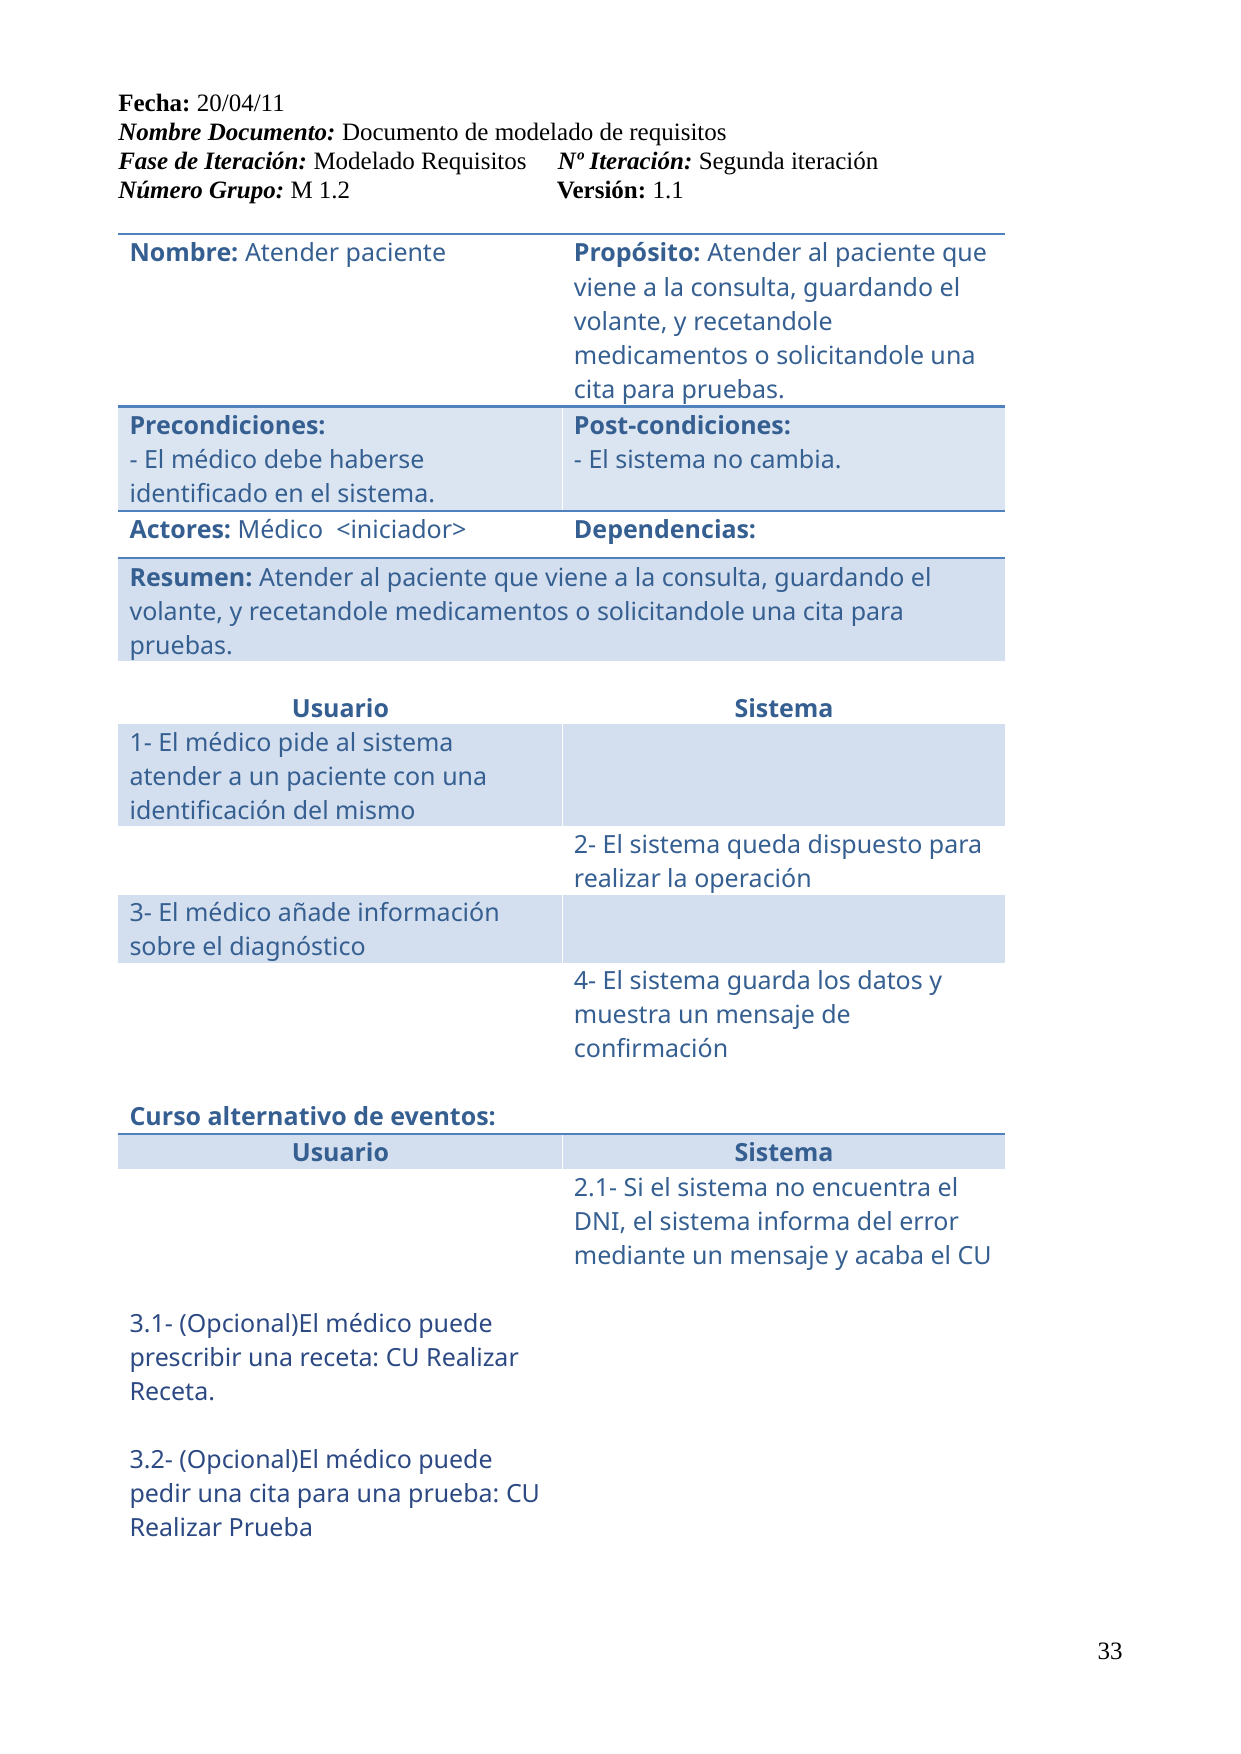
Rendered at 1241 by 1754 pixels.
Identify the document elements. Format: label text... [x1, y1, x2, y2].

table_cell [118, 1169, 562, 1305]
table_cell 4- El sistema guarda los datos y muestra un mensaje de confirmación [563, 963, 1005, 1065]
table_header Sistema [563, 690, 1005, 724]
table_cell Post-condiciones: - El sistema no cambia. [563, 408, 1005, 510]
table_cell Usuario [118, 1135, 562, 1169]
table_cell [563, 895, 1005, 963]
table_cell [118, 826, 562, 894]
table_cell Dependencias: [563, 512, 1005, 557]
table_cell 2- El sistema queda dispuesto para realizar la operación [563, 826, 1005, 894]
table_cell Resumen: Atender al paciente que viene a la consulta, guardando el volante, y recetandole medicamentos o solicitandole una cita para pruebas. [118, 559, 1005, 661]
table_cell Precondiciones: - El médico debe haberse identificado en el sistema. [118, 408, 562, 510]
table_header Usuario [118, 690, 562, 724]
table_cell 1- El médico pide al sistema atender a un paciente con una identificación del mismo [118, 724, 562, 826]
table_header Propósito: Atender al paciente que viene a la consulta, guardando el volante, y recetandole medicamentos o solicitandole una cita para pruebas. [563, 235, 1005, 405]
table_cell 2.1- Si el sistema no encuentra el DNI, el sistema informa del error mediante un mensaje y acaba el CU [563, 1169, 1005, 1305]
table_cell [563, 724, 1005, 826]
table_cell [118, 963, 562, 1065]
table_cell Curso alternativo de eventos: [118, 1065, 1005, 1133]
table_cell 3- El médico añade información sobre el diagnóstico [118, 895, 562, 963]
table_header Nombre: Atender paciente [118, 235, 562, 405]
table_cell Sistema [563, 1135, 1005, 1169]
table_cell Actores: Médico <iniciador> [118, 512, 562, 557]
table_cell 3.1- (Opcional)El médico puede prescribir una receta: CU Realizar Receta. 3.2- (Opcional)El médico puede pedir una cita para una prueba: CU Realizar Prueba [118, 1305, 562, 1544]
table_cell [563, 1305, 1005, 1544]
